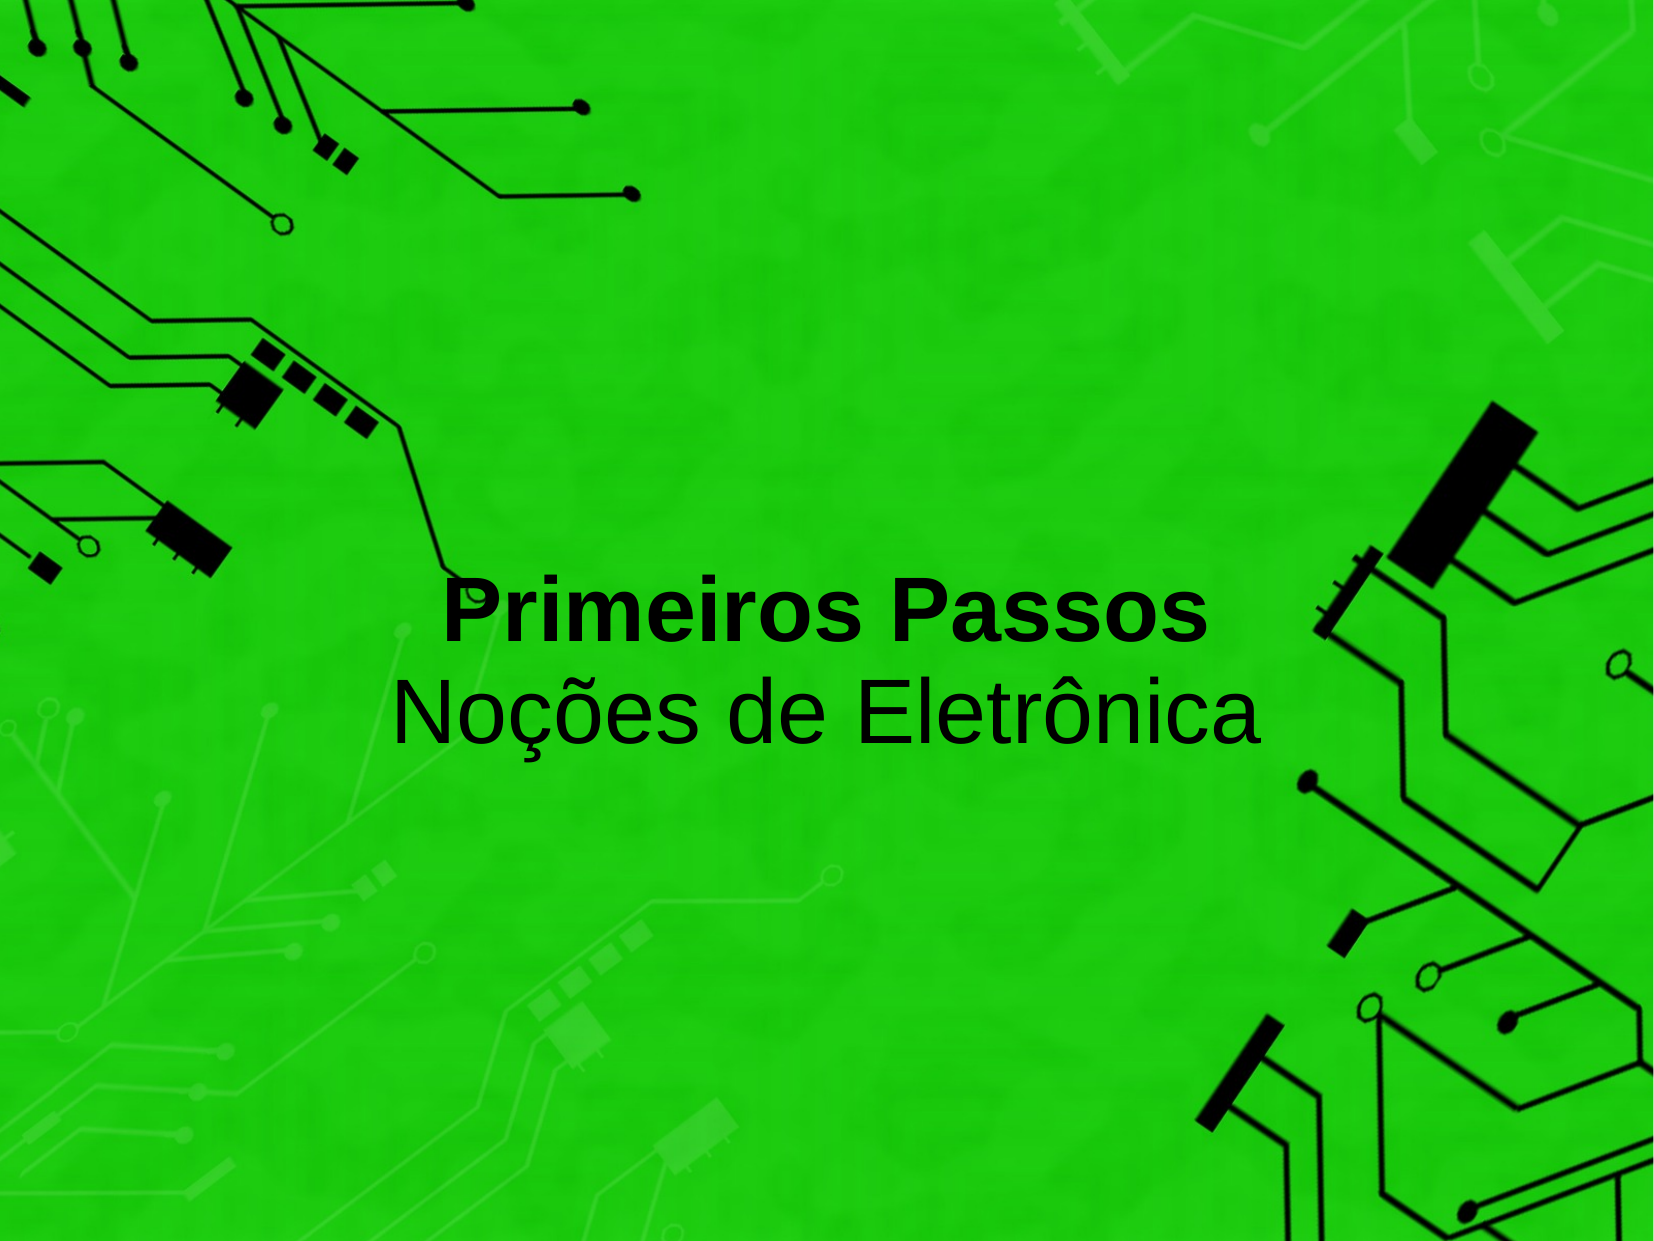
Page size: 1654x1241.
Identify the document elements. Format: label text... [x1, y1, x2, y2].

title Primeiros Passos Noções de Eletrônica [82, 557, 1571, 765]
picture [0, 0, 1654, 1241]
